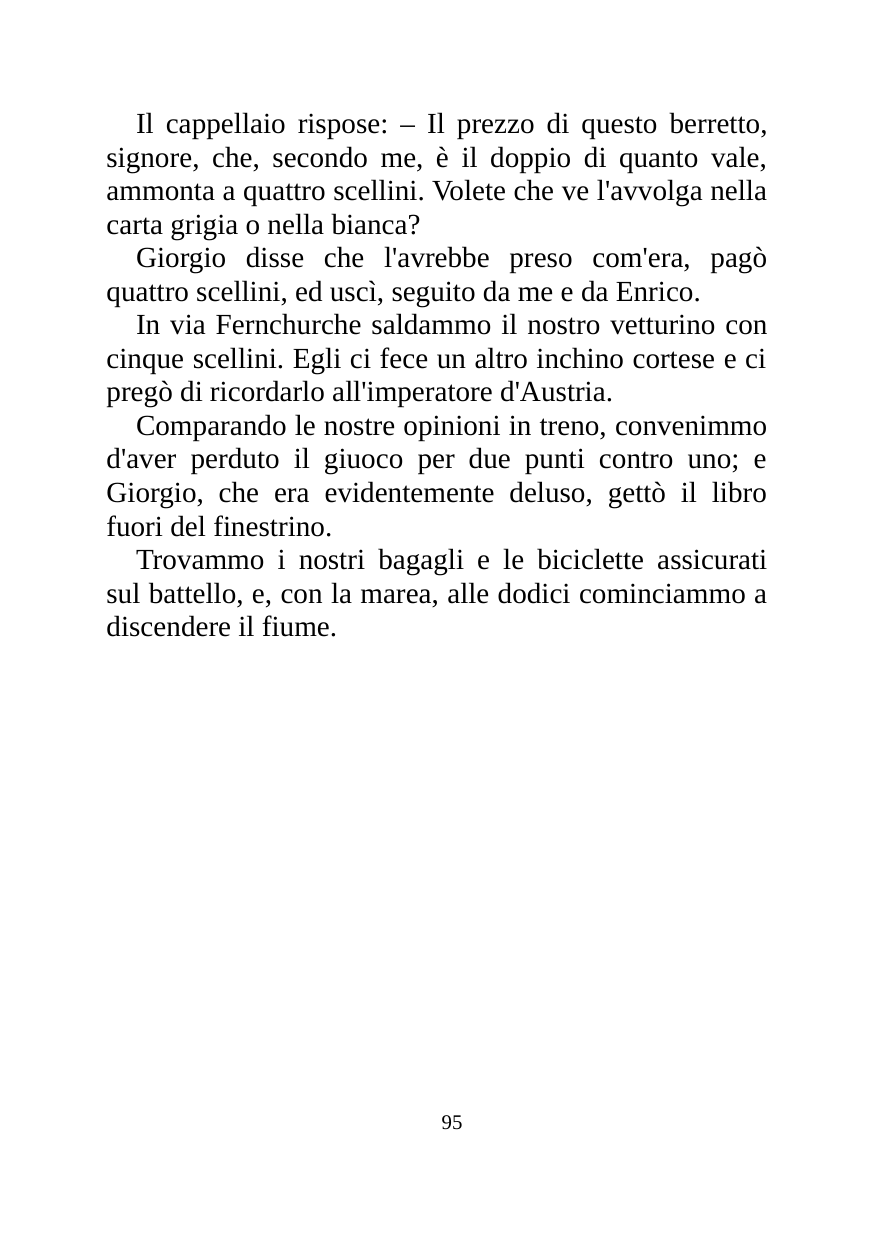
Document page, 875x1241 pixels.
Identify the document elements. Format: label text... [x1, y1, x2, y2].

text In via Fernchurche saldammo il nostro vetturino con cinque scellini. Egli ci fece un altro inchino cortese e ci pregò di ricordarlo all'imperatore d'Austria. [106, 307, 768, 408]
text Giorgio disse che l'avrebbe preso com'era, pagò quattro scellini, ed uscì, seguito da me e da Enrico. [106, 240, 768, 307]
text Trovammo i nostri bagagli e le biciclette assicurati sul battello, e, con la marea, alle dodici cominciammo a discendere il fiume. [106, 542, 768, 643]
text Comparando le nostre opinioni in treno, convenimmo d'aver perduto il giuoco per due punti contro uno; e Giorgio, che era evidentemente deluso, gettò il libro fuori del finestrino. [106, 408, 768, 542]
text Il cappellaio rispose: – Il prezzo di questo berretto, signore, che, secondo me, è il doppio di quanto vale, ammonta a quattro scellini. Volete che ve l'avvolga nella carta grigia o nella bianca? [106, 106, 768, 240]
